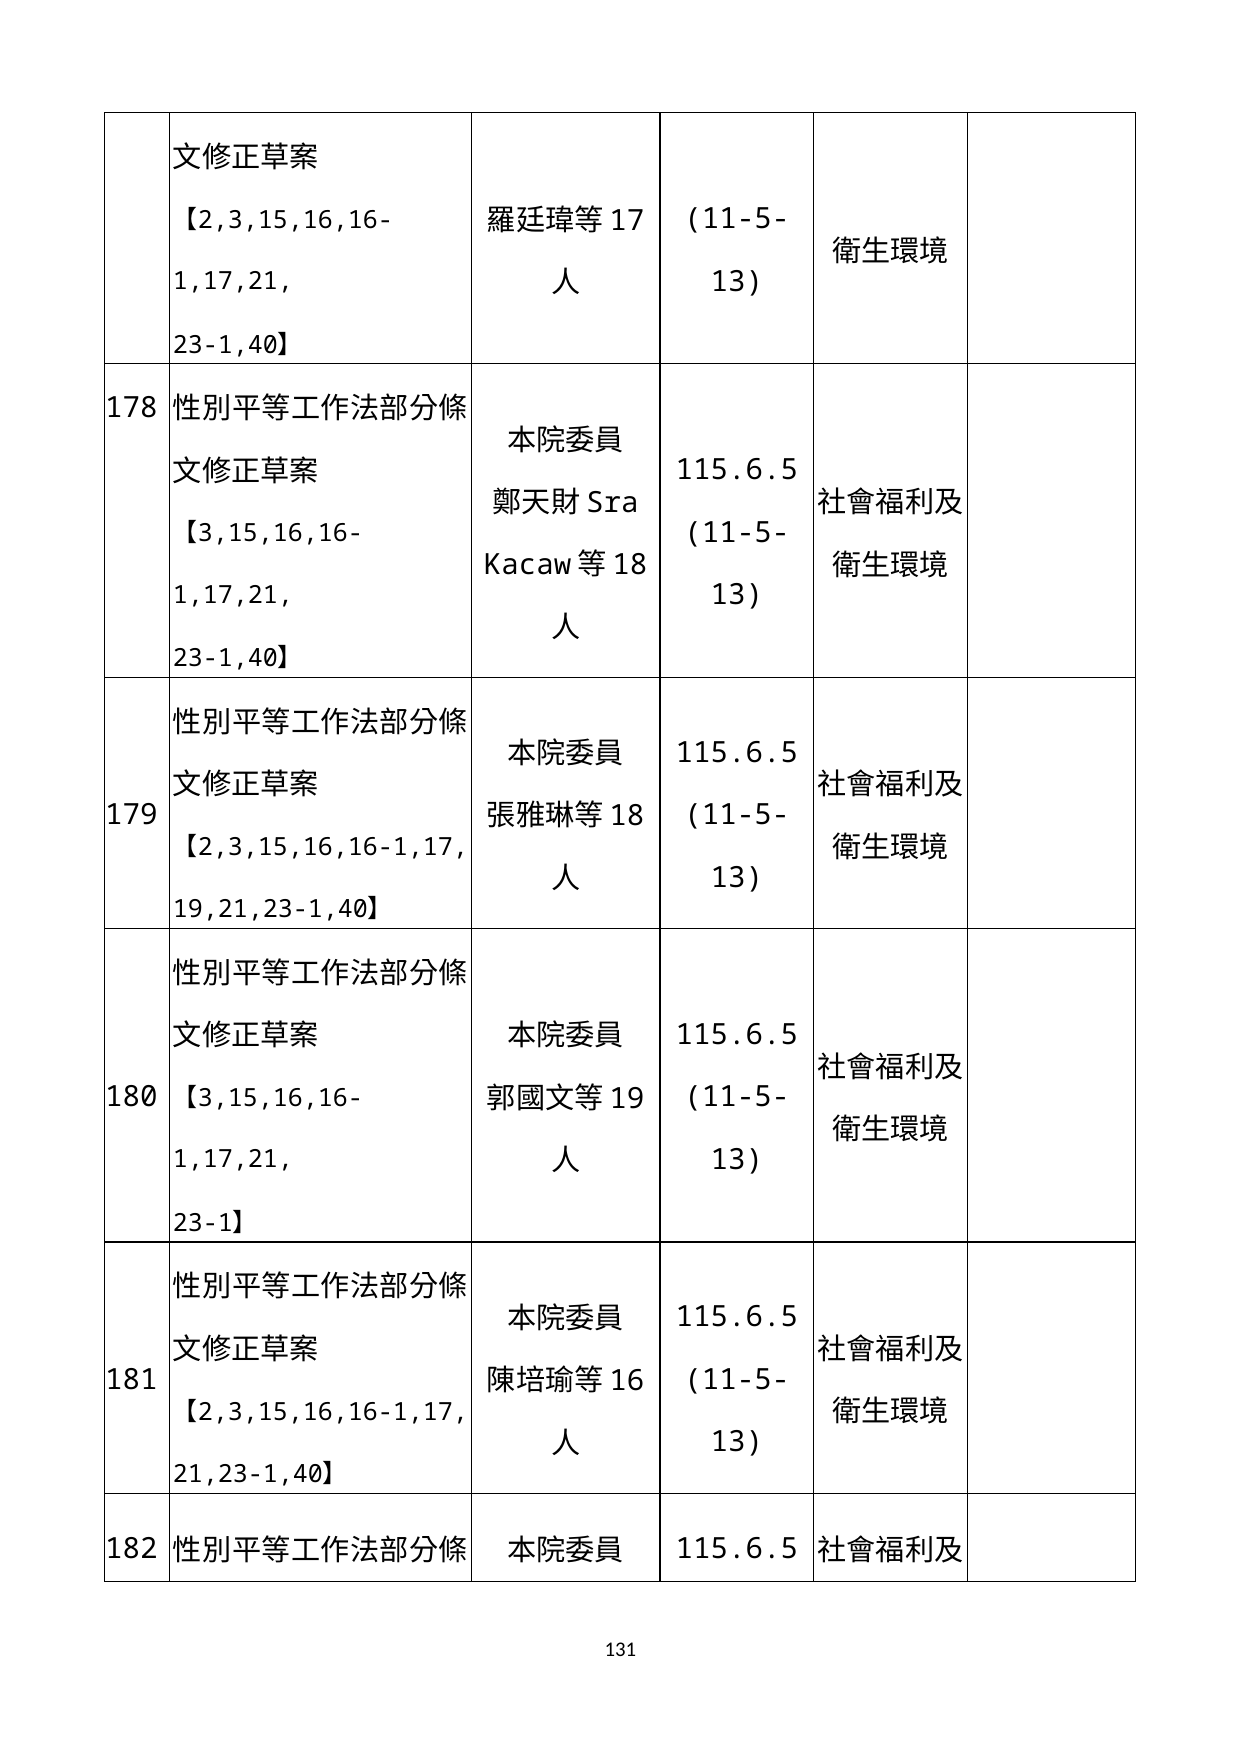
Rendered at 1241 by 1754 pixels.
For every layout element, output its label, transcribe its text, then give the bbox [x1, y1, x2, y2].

table_cell 115.6.5 (11-5-13) [661, 1243, 813, 1492]
table_cell 羅廷瑋等17人 [472, 113, 659, 363]
table_cell [968, 929, 1135, 1241]
table_cell 115.6.5 (11-5-13) [661, 678, 813, 928]
table_cell 本院委員 陳培瑜等16人 [472, 1243, 659, 1492]
table_cell 性別平等工作法部分條文修正草案 【3,15,16,16-1,17,21, 23-1,40】 [170, 364, 471, 677]
table_cell 性別平等工作法部分條 [170, 1494, 471, 1581]
table_cell 社會福利及 [814, 1494, 967, 1581]
table_cell 文修正草案 【2,3,15,16,16-1,17,21, 23-1,40】 [170, 113, 471, 363]
table_cell [105, 1494, 169, 1581]
table_cell [968, 113, 1135, 363]
table_cell 性別平等工作法部分條文修正草案 【2,3,15,16,16-1,17, 19,21,23-1,40】 [170, 678, 471, 928]
table_cell [968, 364, 1135, 677]
table_cell [968, 1243, 1135, 1492]
table_cell 性別平等工作法部分條文修正草案 【3,15,16,16-1,17,21, 23-1】 [170, 929, 471, 1241]
table_cell 本院委員 張雅琳等18人 [472, 678, 659, 928]
table_cell [105, 678, 169, 928]
table_cell [968, 678, 1135, 928]
table_cell [105, 929, 169, 1241]
table_cell 社會福利及衛生環境 [814, 929, 967, 1241]
table_cell 本院委員 鄭天財Sra Kacaw等18人 [472, 364, 659, 677]
table_cell 社會福利及衛生環境 [814, 364, 967, 677]
table_cell [105, 113, 169, 363]
table_cell 115.6.5 (11-5-13) [661, 929, 813, 1241]
table_cell (11-5-13) [661, 113, 813, 363]
table_cell 性別平等工作法部分條文修正草案 【2,3,15,16,16-1,17, 21,23-1,40】 [170, 1243, 471, 1492]
table_cell [968, 1494, 1135, 1581]
table_cell 衛生環境 [814, 113, 967, 363]
table_cell 社會福利及衛生環境 [814, 678, 967, 928]
table_cell 115.6.5 [661, 1494, 813, 1581]
table_cell [105, 1243, 169, 1492]
table_cell 社會福利及衛生環境 [814, 1243, 967, 1492]
table_cell 本院委員 郭國文等19人 [472, 929, 659, 1241]
table_cell 115.6.5 (11-5-13) [661, 364, 813, 677]
table_cell [105, 364, 169, 677]
table_cell 本院委員 [472, 1494, 659, 1581]
